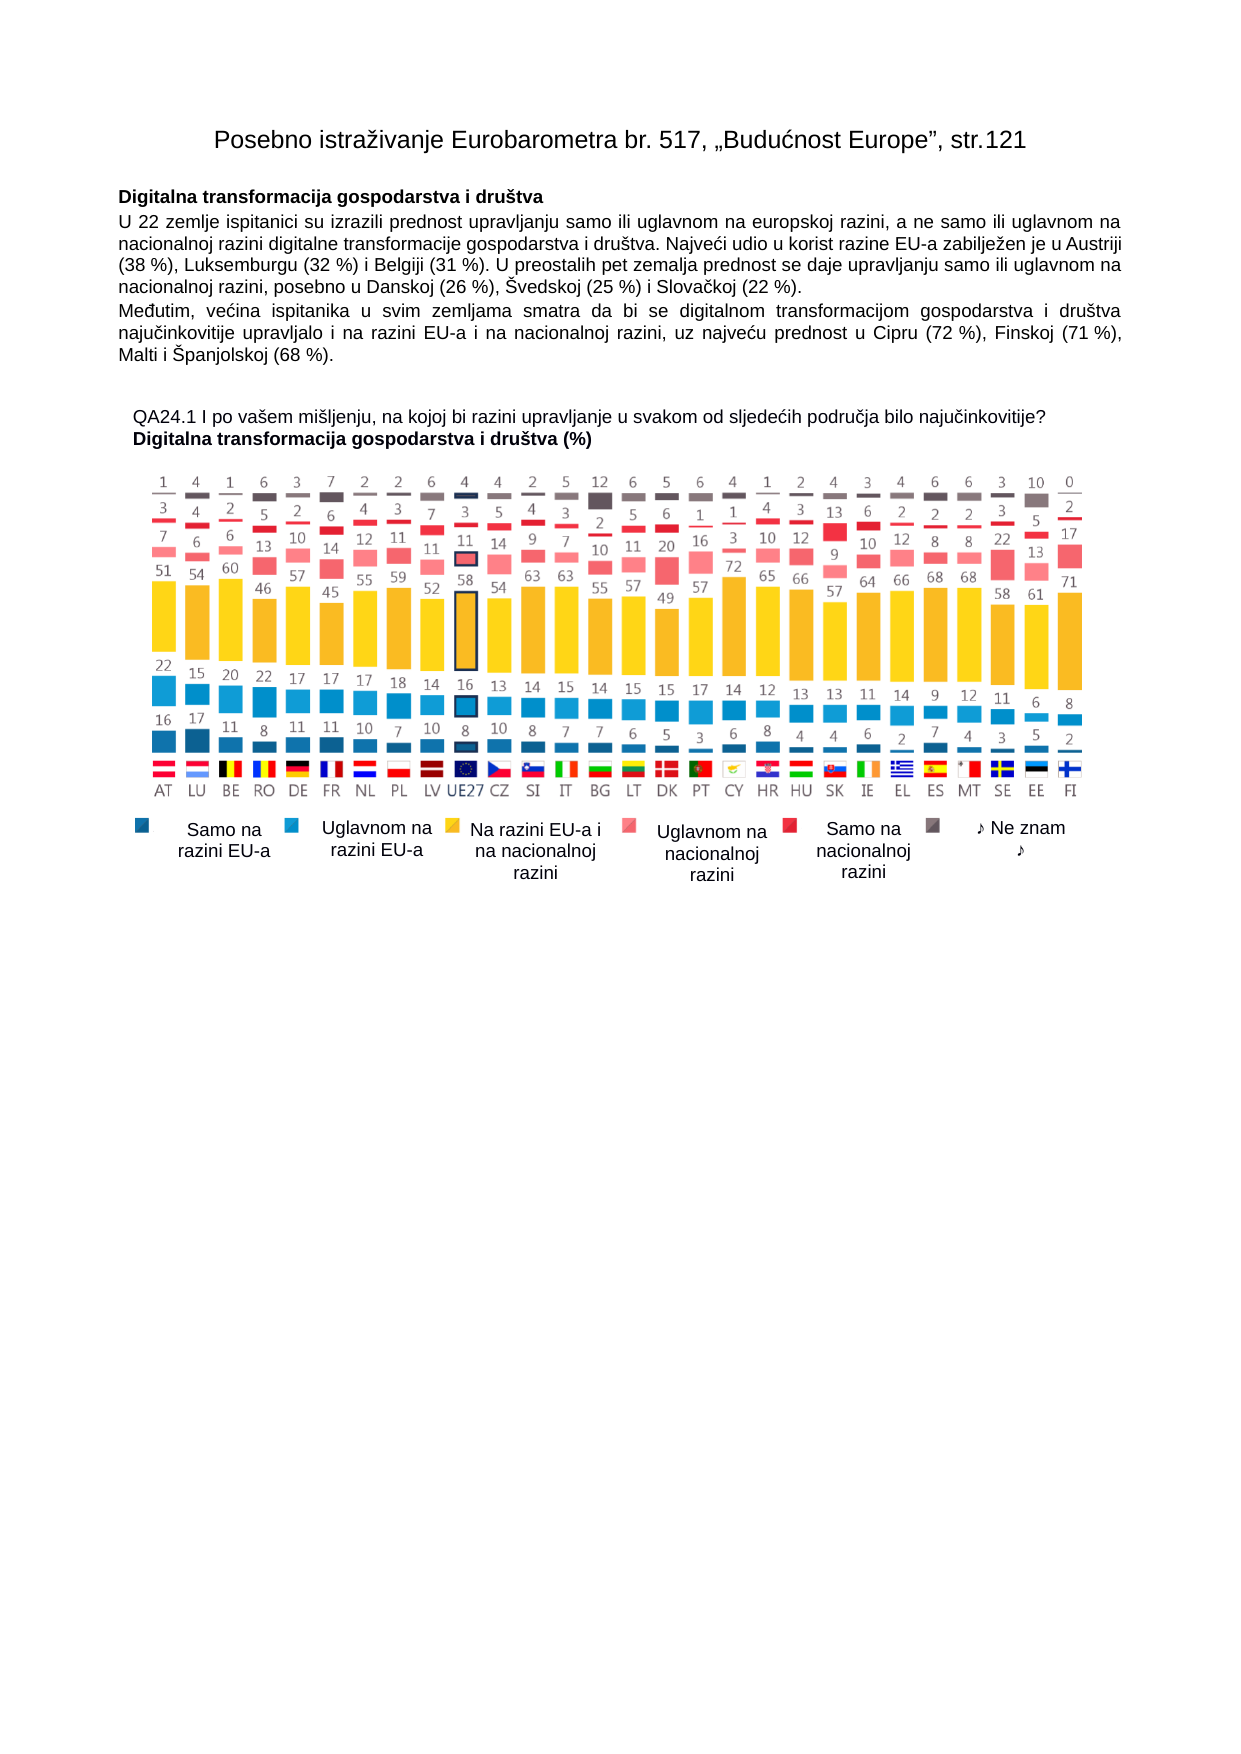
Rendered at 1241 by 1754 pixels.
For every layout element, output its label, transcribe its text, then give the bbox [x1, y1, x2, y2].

text Međutim, većina ispitanika u svim zemljama smatra da bi se digitalnom transformacijom gospodarstva i društva najučinkovitije upravljalo i na razini EU-a i na nacionalnoj razini, uz najveću prednost u Cipru (72 %), Finskoj (71 %), Malti i Španjolskoj (68 %). [118, 300, 1122, 365]
text Digitalna transformacija gospodarstva i društva [118, 186, 1122, 208]
picture [127, 802, 941, 854]
text U 22 zemlje ispitanici su izrazili prednost upravljanju samo ili uglavnom na europskoj razini, a ne samo ili uglavnom na nacionalnoj razini digitalne transformacije gospodarstva i društva. Najveći udio u korist razine EU-a zabilježen je u Austriji (38 %), Luksemburgu (32 %) i Belgiji (31 %). U preostalih pet zemalja prednost se daje upravljanju samo ili uglavnom na nacionalnoj razini, posebno u Danskoj (26 %), Švedskoj (25 %) i Slovačkoj (22 %). [118, 211, 1122, 297]
picture [140, 469, 1086, 800]
